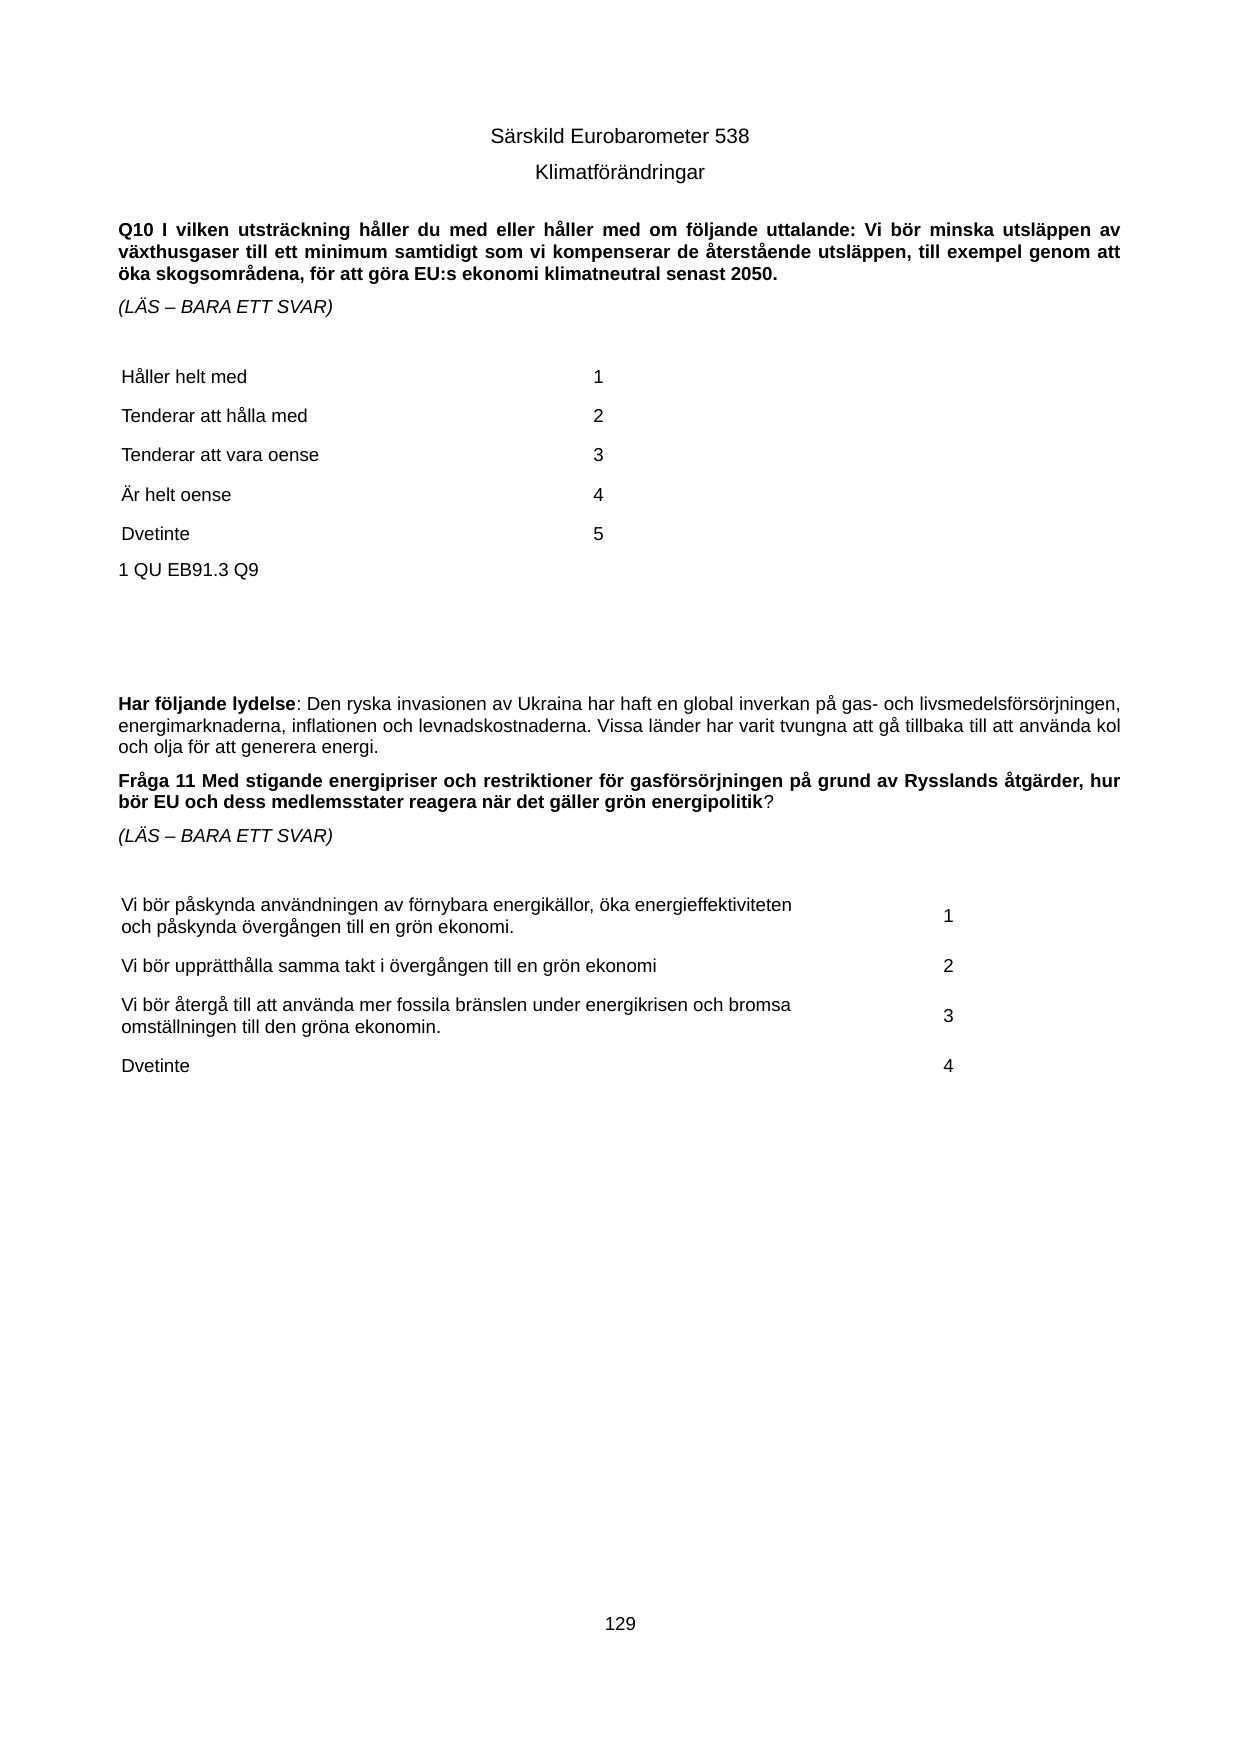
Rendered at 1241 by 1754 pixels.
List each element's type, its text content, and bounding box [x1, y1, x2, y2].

table_cell Vi bör återgå till att använda mer fossila bränslen under energikrisen och bromsa omställningen till den gröna ekonomin. [118, 985, 818, 1046]
text 1 QU EB91.3 Q9 [118, 559, 1122, 581]
table_cell Dvetinte [118, 1046, 818, 1086]
table_cell 2 [468, 396, 606, 435]
table_cell Tenderar att vara oense [118, 435, 468, 474]
text Q10 I vilken utsträckning håller du med eller håller med om följande uttalande: Vi bör minska utsläppen av växthusgaser till ett minimum samtidigt som vi kompenserar de återstående utsläppen, till exempel genom att öka skogsområdena, för att göra EU:s ekonomi klimatneutral senast 2050. [118, 219, 1122, 284]
table_cell 5 [468, 514, 606, 553]
text (LÄS – BARA ETT SVAR) [118, 824, 1122, 846]
table_cell Vi bör upprätthålla samma takt i övergången till en grön ekonomi [118, 946, 818, 985]
text Fråga 11 Med stigande energipriser och restriktioner för gasförsörjningen på grund av Rysslands åtgärder, hur bör EU och dess medlemsstater reagera när det gäller grön energipolitik? [118, 769, 1122, 812]
table_cell 2 [818, 946, 956, 985]
table_cell 3 [818, 985, 956, 1046]
table_cell Dvetinte [118, 514, 468, 553]
text Har följande lydelse: Den ryska invasionen av Ukraina har haft en global inverkan på gas- och livsmedelsförsörjningen, energimarknaderna, inflationen och levnadskostnaderna. Vissa länder har varit tvungna att gå tillbaka till att använda kol och olja för att generera energi. [118, 693, 1122, 757]
table_cell 3 [468, 435, 606, 474]
table_header 1 [468, 357, 606, 396]
table_cell Är helt oense [118, 475, 468, 514]
table_header Vi bör påskynda användningen av förnybara energikällor, öka energieffektiviteten och påskynda övergången till en grön ekonomi. [118, 885, 818, 946]
table_header 1 [818, 885, 956, 946]
table_cell 4 [818, 1046, 956, 1086]
text (LÄS – BARA ETT SVAR) [118, 296, 1122, 317]
table_cell 4 [468, 475, 606, 514]
table_cell Tenderar att hålla med [118, 396, 468, 435]
table_header Håller helt med [118, 357, 468, 396]
